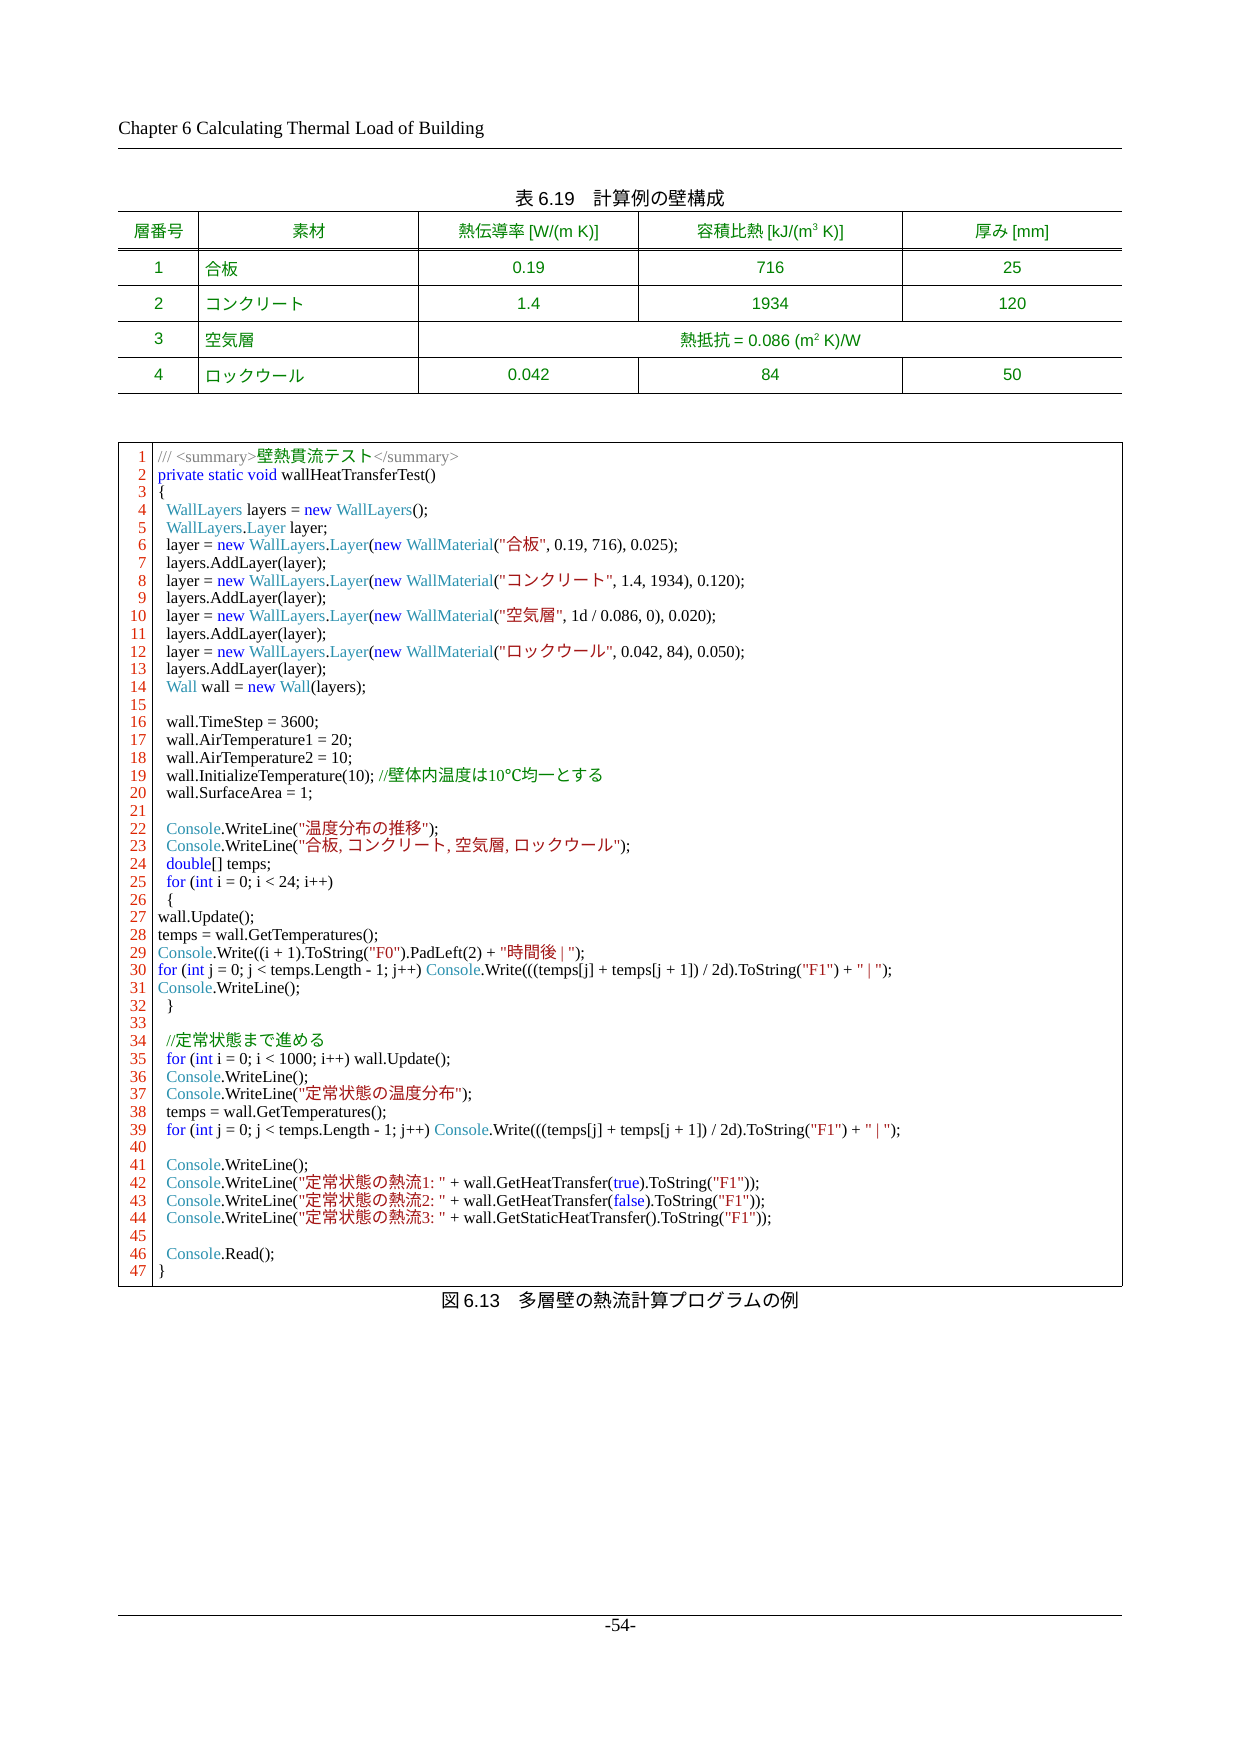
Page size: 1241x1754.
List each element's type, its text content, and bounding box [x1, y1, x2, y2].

table_cell 2 [118, 286, 198, 321]
table_header /// <summary>壁熱貫流テスト</summary> private static void wallHeatTransferTest() { WallLayers layers = new WallLayers(); WallLayers.Layer layer; layer = new WallLayers.Layer(new WallMaterial("合板", 0.19, 716), 0.025); layers.AddLayer(layer); layer = new WallLayers.Layer(new WallMaterial("コンクリート", 1.4, 1934), 0.120); layers.AddLayer(layer); layer = new WallLayers.Layer(new WallMaterial("空気層", 1d / 0.086, 0), 0.020); layers.AddLayer(layer); layer = new WallLayers.Layer(new WallMaterial("ロックウール", 0.042, 84), 0.050); layers.AddLayer(layer); Wall wall = new Wall(layers); wall.TimeStep = 3600; wall.AirTemperature1 = 20; wall.AirTemperature2 = 10; wall.InitializeTemperature(10); //壁体内温度は10℃均一とする wall.SurfaceArea = 1; Console.WriteLine("温度分布の推移"); Console.WriteLine("合板, コンクリート, 空気層, ロックウール"); double[] temps; for (int i = 0; i < 24; i++) { wall.Update(); temps = wall.GetTemperatures(); Console.Write((i + 1).ToString("F0").PadLeft(2) + "時間後 | "); for (int j = 0; j < temps.Length - 1; j++) Console.Write(((temps[j] + temps[j + 1]) / 2d).ToString("F1") + " | "); Console.WriteLine(); } //定常状態まで進める for (int i = 0; i < 1000; i++) wall.Update(); Console.WriteLine(); Console.WriteLine("定常状態の温度分布"); temps = wall.GetTemperatures(); for (int j = 0; j < temps.Length - 1; j++) Console.Write(((temps[j] + temps[j + 1]) / 2d).ToString("F1") + " | "); Console.WriteLine(); Console.WriteLine("定常状態の熱流1: " + wall.GetHeatTransfer(true).ToString("F1")); Console.WriteLine("定常状態の熱流2: " + wall.GetHeatTransfer(false).ToString("F1")); Console.WriteLine("定常状態の熱流3: " + wall.GetStaticHeatTransfer().ToString("F1")); Console.Read(); } [153, 443, 1122, 1286]
table_header 素材 [199, 212, 418, 247]
table_cell 1 [118, 251, 198, 285]
table_cell 4 [118, 358, 198, 393]
table_cell 合板 [199, 251, 418, 285]
table_cell 120 [903, 286, 1122, 321]
table_cell 1934 [639, 286, 902, 321]
table_cell ロックウール [199, 358, 418, 393]
table_header 容積比熱 [kJ/(m3 K)] [639, 212, 902, 247]
table_cell 84 [639, 358, 902, 393]
table_cell 1.4 [419, 286, 638, 321]
table_cell 50 [903, 358, 1122, 393]
table_cell 0.19 [419, 251, 638, 285]
table_cell 25 [903, 251, 1122, 285]
table_cell 熱抵抗 = 0.086 (m2 K)/W [419, 322, 1122, 357]
table_header 層番号 [118, 212, 198, 247]
table_header 熱伝導率 [W/(m K)] [419, 212, 638, 247]
table_cell 716 [639, 251, 902, 285]
table_cell コンクリート [199, 286, 418, 321]
text 図6.13 多層壁の熱流計算プログラムの例 [118, 1287, 1122, 1313]
table_header 厚み [mm] [903, 212, 1122, 247]
text 表6.19 計算例の壁構成 [118, 184, 1122, 211]
table_cell 3 [118, 322, 198, 357]
table_header 1 2 3 4 5 6 7 8 9 10 11 12 13 14 15 16 17 18 19 20 21 22 23 24 25 26 27 28 29 30 31 32 33 34 35 36 37 38 39 40 41 42 43 44 45 46 47 [119, 443, 152, 1286]
table_cell 0.042 [419, 358, 638, 393]
table_cell 空気層 [199, 322, 418, 357]
